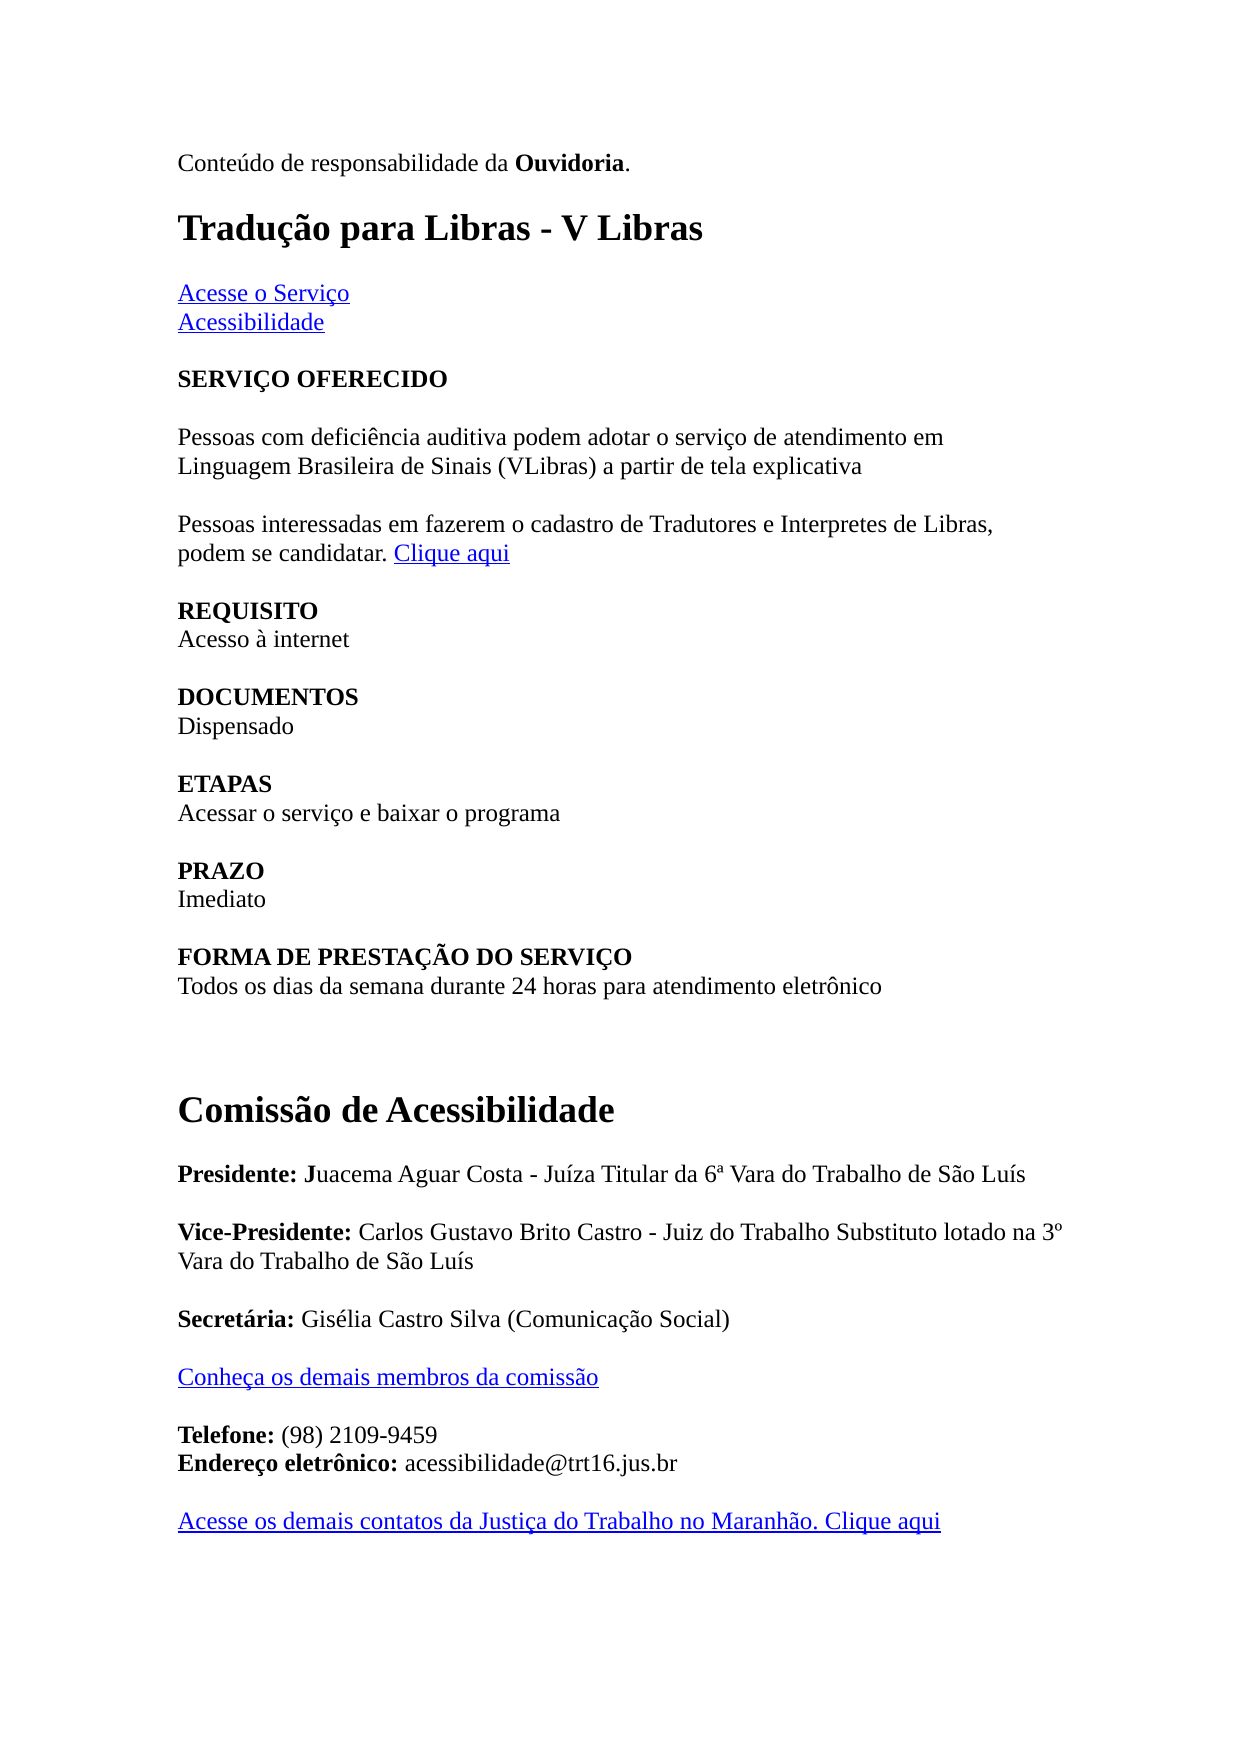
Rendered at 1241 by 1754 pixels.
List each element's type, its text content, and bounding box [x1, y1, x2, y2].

text Acessibilidade [177, 307, 1063, 335]
text ETAPAS Acessar o serviço e baixar o programa [177, 769, 1063, 827]
text Pessoas com deficiência auditiva podem adotar o serviço de atendimento em Linguagem Brasileira de Sinais (VLibras) a partir de tela explicativa [177, 422, 1063, 480]
text Presidente: Juacema Aguar Costa - Juíza Titular da 6ª Vara do Trabalho de São Luís [177, 1159, 1063, 1188]
subtitle Comissão de Acessibilidade [177, 1087, 1063, 1130]
text PRAZO Imediato [177, 856, 1063, 913]
subtitle Tradução para Libras - V Libras [177, 206, 1063, 249]
text Acesse os demais contatos da Justiça do Trabalho no Maranhão. Clique aqui [177, 1506, 1063, 1535]
text SERVIÇO OFERECIDO [177, 364, 1063, 393]
text Conheça os demais membros da comissão [177, 1362, 1063, 1391]
text Secretária: Gisélia Castro Silva (Comunicação Social) [177, 1304, 1063, 1333]
text FORMA DE PRESTAÇÃO DO SERVIÇO Todos os dias da semana durante 24 horas para atendimento eletrônico [177, 942, 1063, 1000]
text Telefone: (98) 2109-9459 Endereço eletrônico: acessibilidade@trt16.jus.br [177, 1420, 1063, 1477]
text REQUISITO Acesso à internet [177, 596, 1063, 653]
text Conteúdo de responsabilidade da Ouvidoria. [177, 148, 1063, 176]
text Vice-Presidente: Carlos Gustavo Brito Castro - Juiz do Trabalho Substituto lotado na 3º Vara do Trabalho de São Luís [177, 1217, 1063, 1275]
text Acesse o Serviço [177, 278, 1063, 307]
text DOCUMENTOS Dispensado [177, 682, 1063, 740]
text Pessoas interessadas em fazerem o cadastro de Tradutores e Interpretes de Libras, podem se candidatar. Clique aqui [177, 509, 1063, 567]
